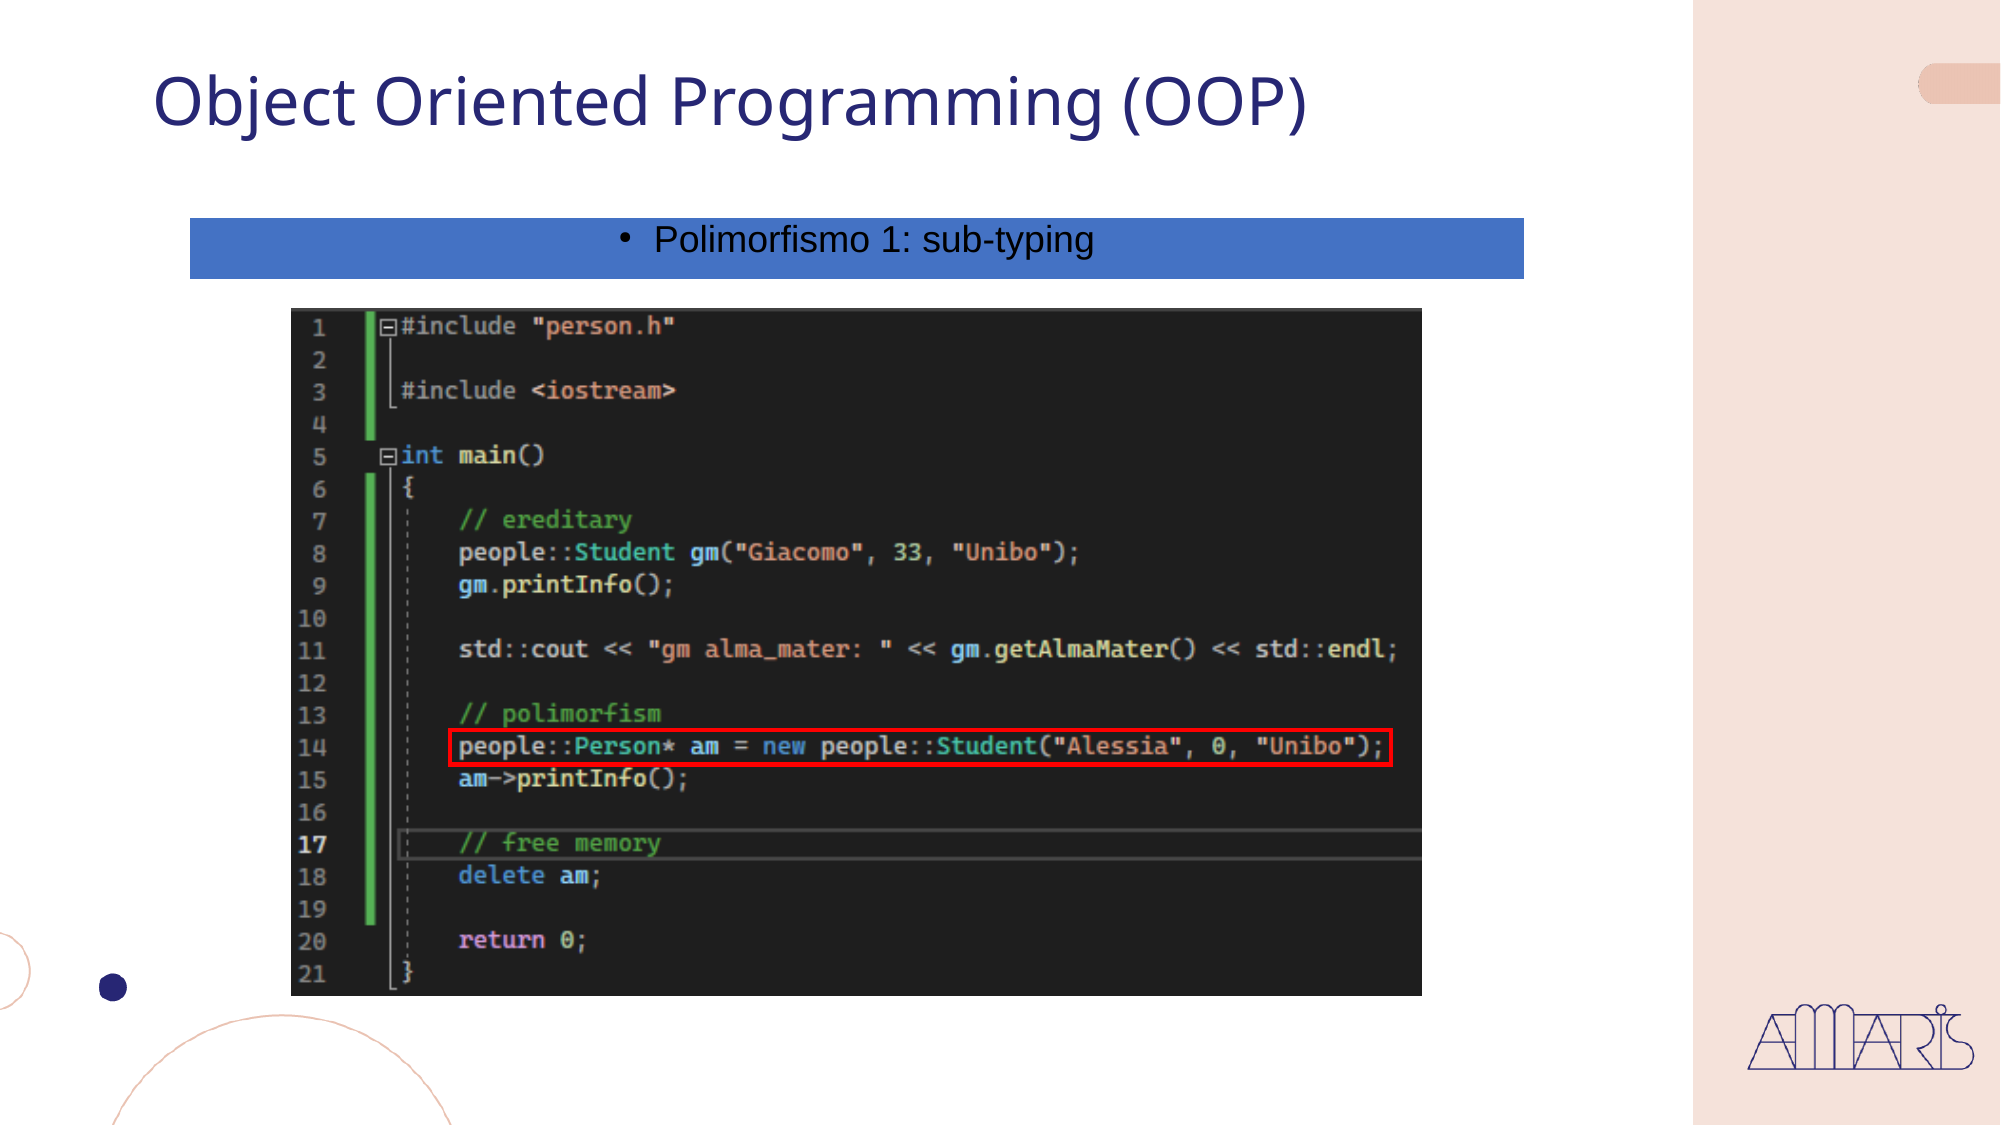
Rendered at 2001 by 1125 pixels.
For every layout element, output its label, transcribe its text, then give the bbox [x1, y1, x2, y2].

title Object Oriented Programming (OOP) [137, 59, 1577, 148]
table_header Polimorfismo 1: sub-typing [190, 218, 1524, 279]
picture [291, 308, 1422, 996]
